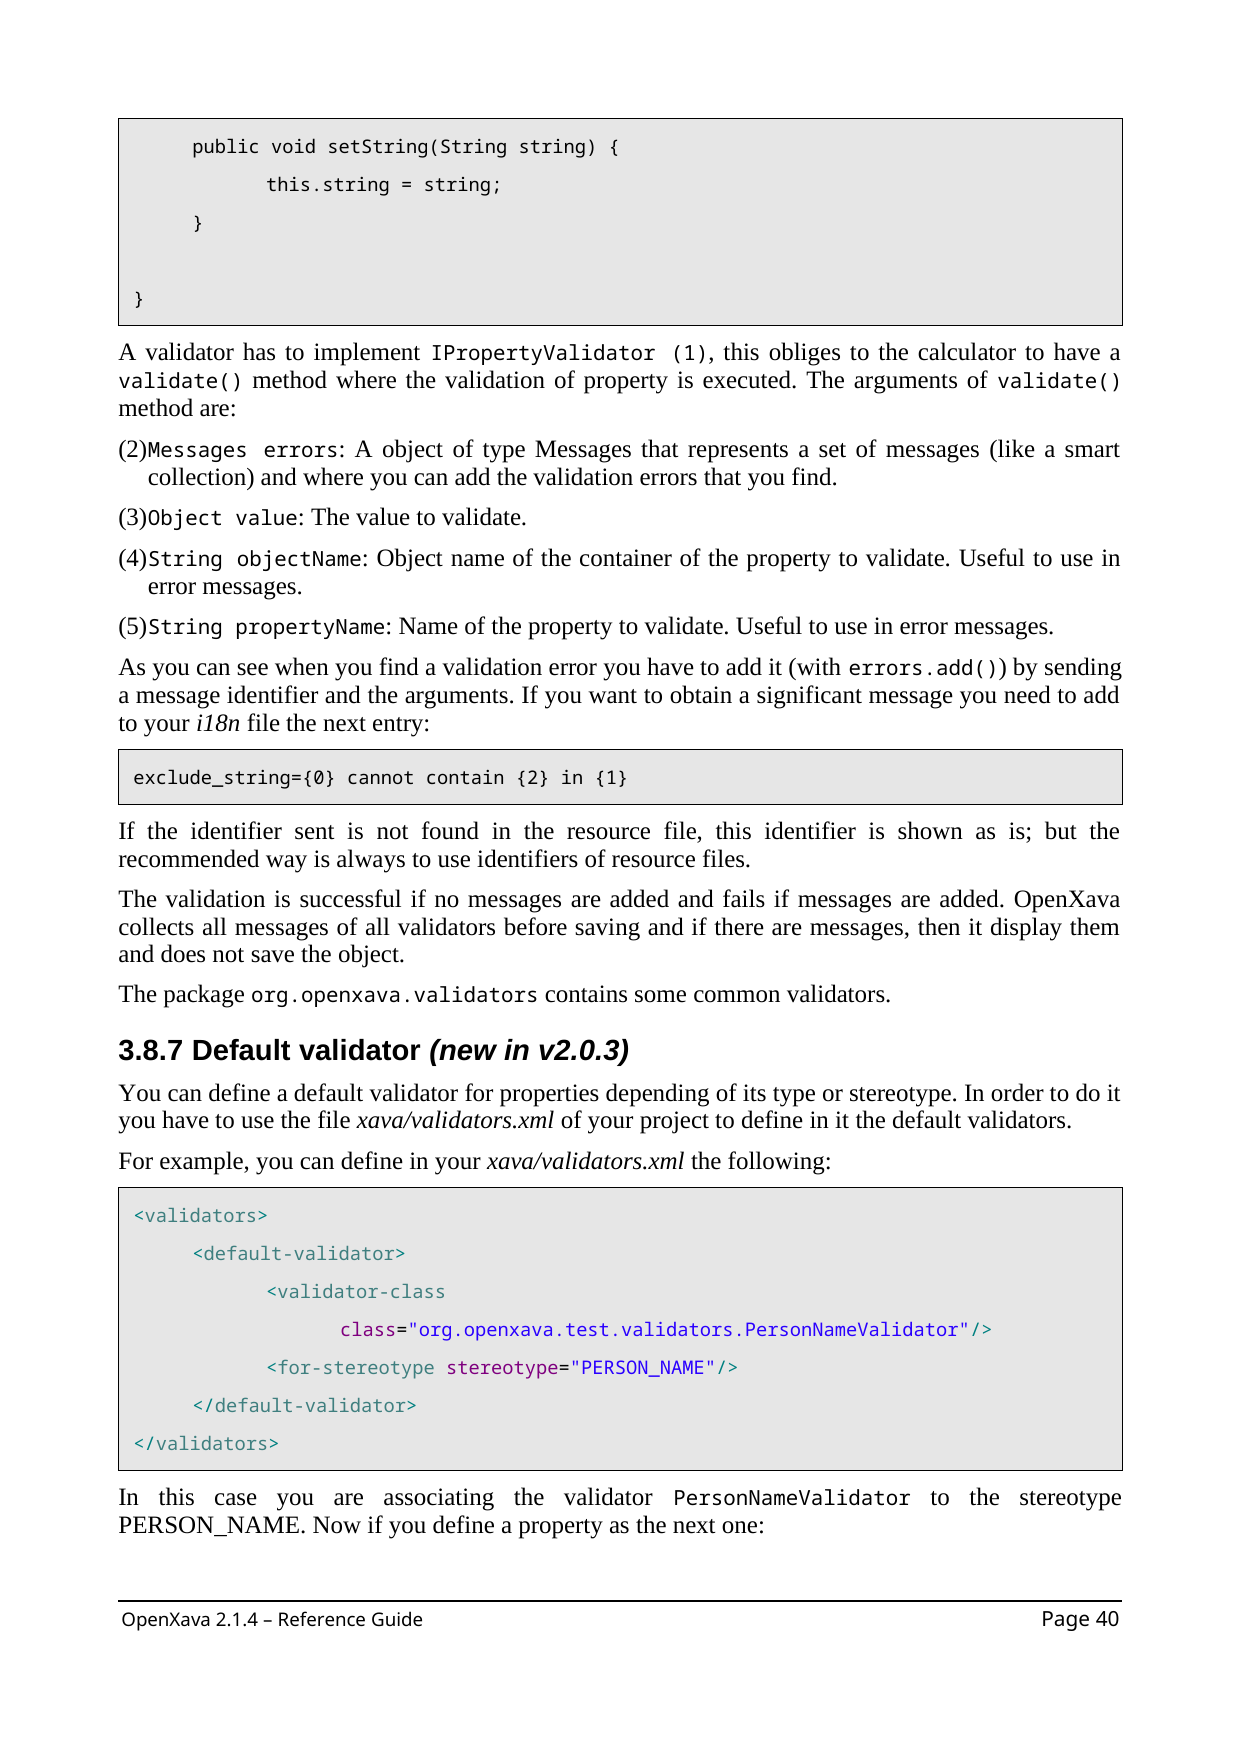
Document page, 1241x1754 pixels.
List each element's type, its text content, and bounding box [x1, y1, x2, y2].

text You can define a default validator for properties depending of its type or stereotype. In order to do it you have to use the file xava/validators.xml of your project to define in it the default validators. [118, 1079, 1122, 1134]
text <validator-class [119, 1263, 1122, 1301]
list String propertyName: Name of the property to validate. Useful to use in error messages. [118, 612, 1122, 641]
text <default-validator> [119, 1225, 1122, 1263]
subtitle Default validator (new in v2.0.3) [118, 1034, 1122, 1066]
text For example, you can define in your xava/validators.xml the following: [118, 1147, 1122, 1174]
text </validators> [119, 1415, 1122, 1470]
text </default-validator> [119, 1377, 1122, 1415]
text <for-stereotype stereotype="PERSON_NAME"/> [119, 1339, 1122, 1377]
text A validator has to implement IPropertyValidator (1), this obliges to the calculator to have a validate() method where the validation of property is executed. The arguments of validate() method are: [118, 338, 1122, 422]
text public void setString(String string) { [119, 119, 1122, 156]
text class="org.openxava.test.validators.PersonNameValidator"/> [119, 1301, 1122, 1339]
text If the identifier sent is not found in the resource file, this identifier is shown as is; but the recommended way is always to use identifiers of resource files. [118, 817, 1122, 872]
text The package org.openxava.validators contains some common validators. [118, 981, 1122, 1009]
list String objectName: Object name of the container of the property to validate. Useful to use in error messages. [118, 544, 1122, 600]
text The validation is successful if no messages are added and fails if messages are added. OpenXava collects all messages of all validators before saving and if there are messages, then it display them and does not save the object. [118, 885, 1122, 968]
text In this case you are associating the validator PersonNameValidator to the stereotype PERSON_NAME. Now if you define a property as the next one: [118, 1483, 1122, 1539]
text } [119, 194, 1122, 232]
text <validators> [119, 1188, 1122, 1225]
text exclude_string={0} cannot contain {2} in {1} [119, 750, 1122, 804]
text } [119, 270, 1122, 325]
list Messages errors: A object of type Messages that represents a set of messages (like a smart collection) and where you can add the validation errors that you find. [118, 435, 1122, 491]
list Object value: The value to validate. [118, 503, 1122, 531]
text this.string = string; [119, 156, 1122, 194]
text As you can see when you find a validation error you have to add it (with errors.add()) by sending a message identifier and the arguments. If you want to obtain a significant message you need to add to your i18n file the next entry: [118, 653, 1122, 737]
